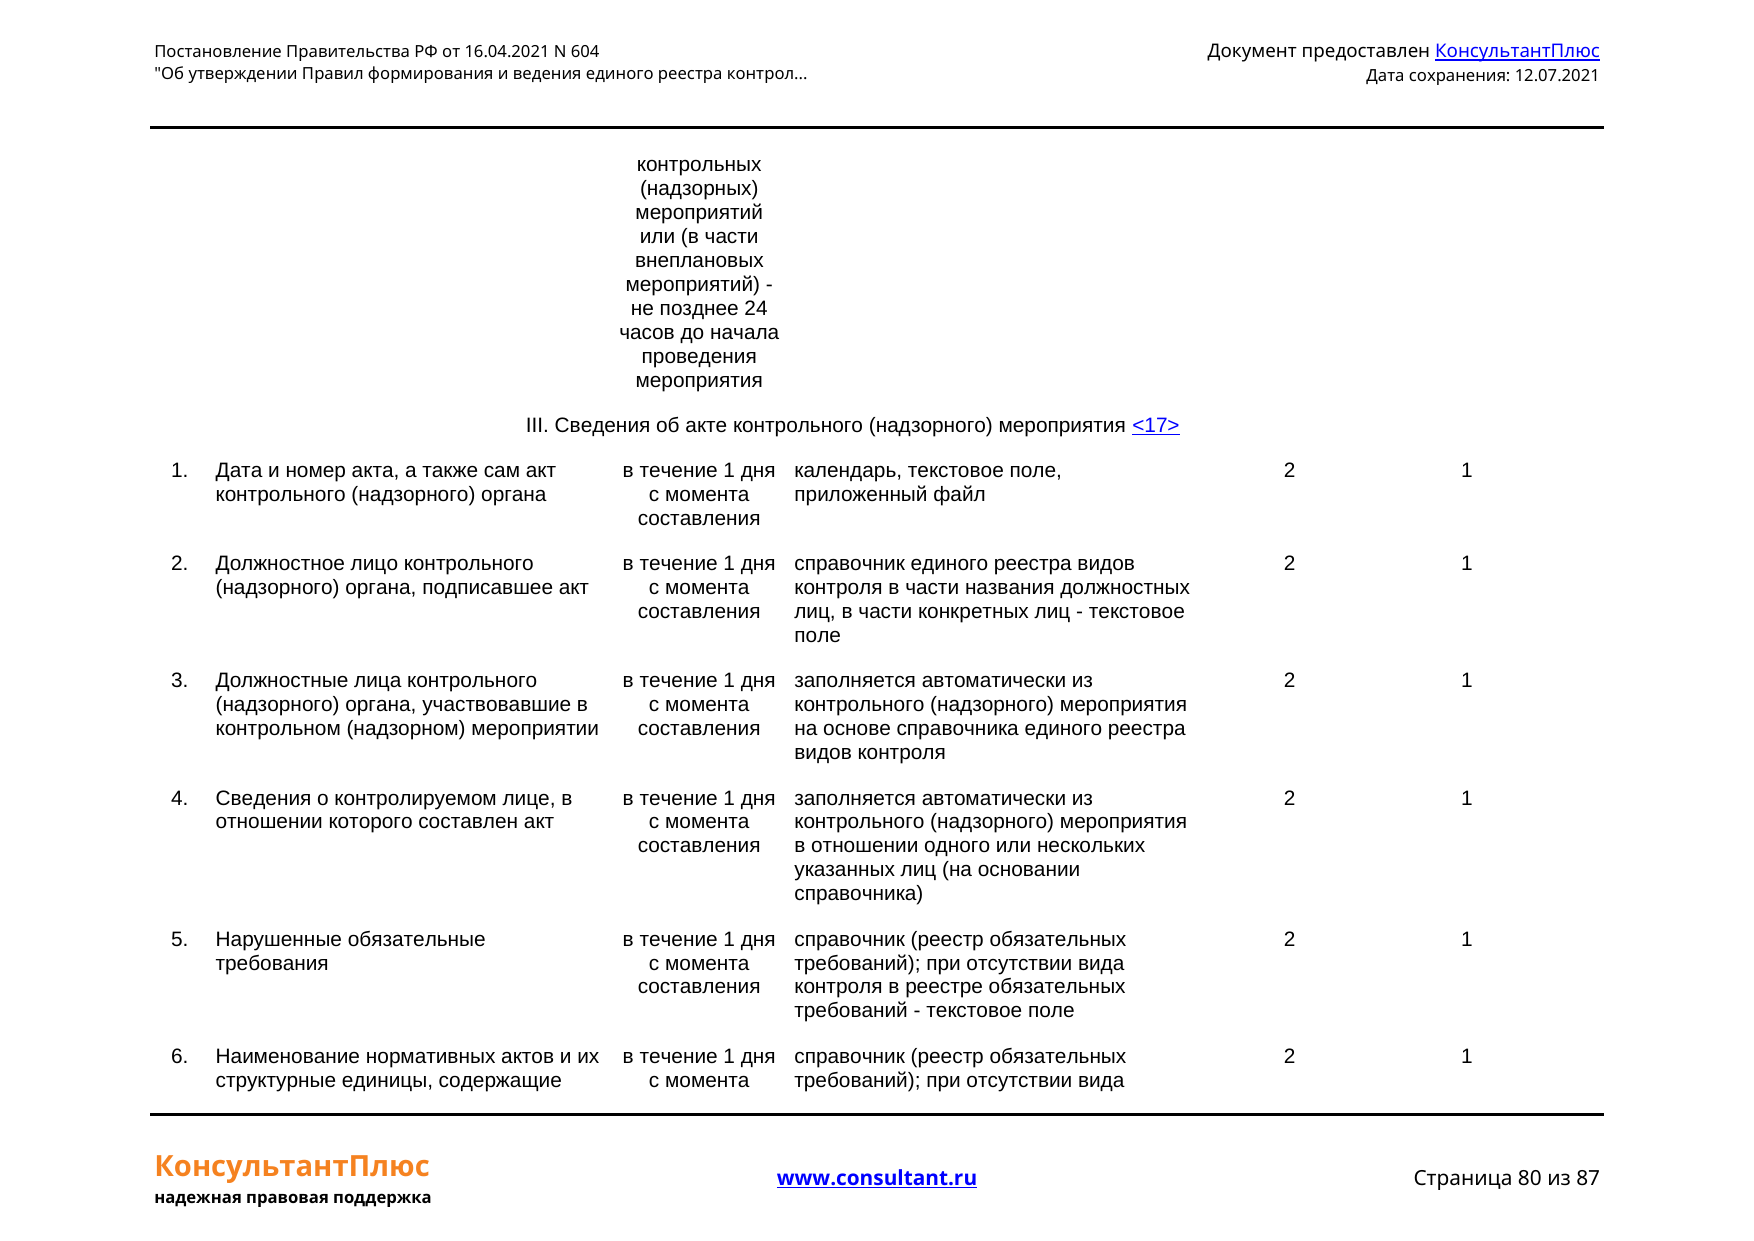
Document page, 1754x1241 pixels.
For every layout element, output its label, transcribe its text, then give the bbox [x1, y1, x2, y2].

table_cell 1 [1378, 1033, 1555, 1102]
table_cell в течение 1 дня с момента составления [611, 775, 788, 916]
table_cell 2 [1201, 1033, 1378, 1102]
table_cell 1. [150, 448, 209, 541]
table_cell в течение 1 дня с момента составления [611, 541, 788, 658]
table_cell Должностное лицо контрольного (надзорного) органа, подписавшее акт [209, 541, 611, 658]
table_cell [1378, 141, 1555, 402]
table_cell 1 [1378, 658, 1555, 775]
table_cell справочник (реестр обязательных требований); при отсутствии вида контроля в реестре обязательных требований - текстовое поле [788, 916, 1201, 1033]
table_cell [150, 141, 209, 402]
table_cell III. Сведения об акте контрольного (надзорного) мероприятия <17> [150, 402, 1555, 447]
table_cell в течение 1 дня с момента составления [611, 448, 788, 541]
table_cell 2 [1201, 658, 1378, 775]
table_cell заполняется автоматически из контрольного (надзорного) мероприятия на основе справочника единого реестра видов контроля [788, 658, 1201, 775]
table_cell контрольных (надзорных) мероприятий или (в части внеплановых мероприятий) - не позднее 24 часов до начала проведения мероприятия [611, 141, 788, 402]
table_cell в течение 1 дня с момента составления [611, 916, 788, 1033]
table_cell 2 [1201, 916, 1378, 1033]
table_cell 6. [150, 1033, 209, 1102]
table_cell календарь, текстовое поле, приложенный файл [788, 448, 1201, 541]
table_cell заполняется автоматически из контрольного (надзорного) мероприятия в отношении одного или нескольких указанных лиц (на основании справочника) [788, 775, 1201, 916]
table_cell справочник единого реестра видов контроля в части названия должностных лиц, в части конкретных лиц - текстовое поле [788, 541, 1201, 658]
table_cell 2 [1201, 775, 1378, 916]
table_cell 1 [1378, 448, 1555, 541]
table_cell 1 [1378, 775, 1555, 916]
table_cell в течение 1 дня с момента [611, 1033, 788, 1102]
table_cell Нарушенные обязательные требования [209, 916, 611, 1033]
table_cell 4. [150, 775, 209, 916]
table_cell 1 [1378, 916, 1555, 1033]
table_cell 5. [150, 916, 209, 1033]
table_cell Дата и номер акта, а также сам акт контрольного (надзорного) органа [209, 448, 611, 541]
table_cell 2. [150, 541, 209, 658]
table_cell Наименование нормативных актов и их структурные единицы, содержащие [209, 1033, 611, 1102]
table_cell 2 [1201, 541, 1378, 658]
table_cell в течение 1 дня с момента составления [611, 658, 788, 775]
table_cell Должностные лица контрольного (надзорного) органа, участвовавшие в контрольном (надзорном) мероприятии [209, 658, 611, 775]
table_cell [788, 141, 1201, 402]
table_cell справочник (реестр обязательных требований); при отсутствии вида [788, 1033, 1201, 1102]
table_cell 2 [1201, 448, 1378, 541]
table_cell 1 [1378, 541, 1555, 658]
table_cell [1201, 141, 1378, 402]
table_cell Сведения о контролируемом лице, в отношении которого составлен акт [209, 775, 611, 916]
table_cell 3. [150, 658, 209, 775]
table_cell [209, 141, 611, 402]
